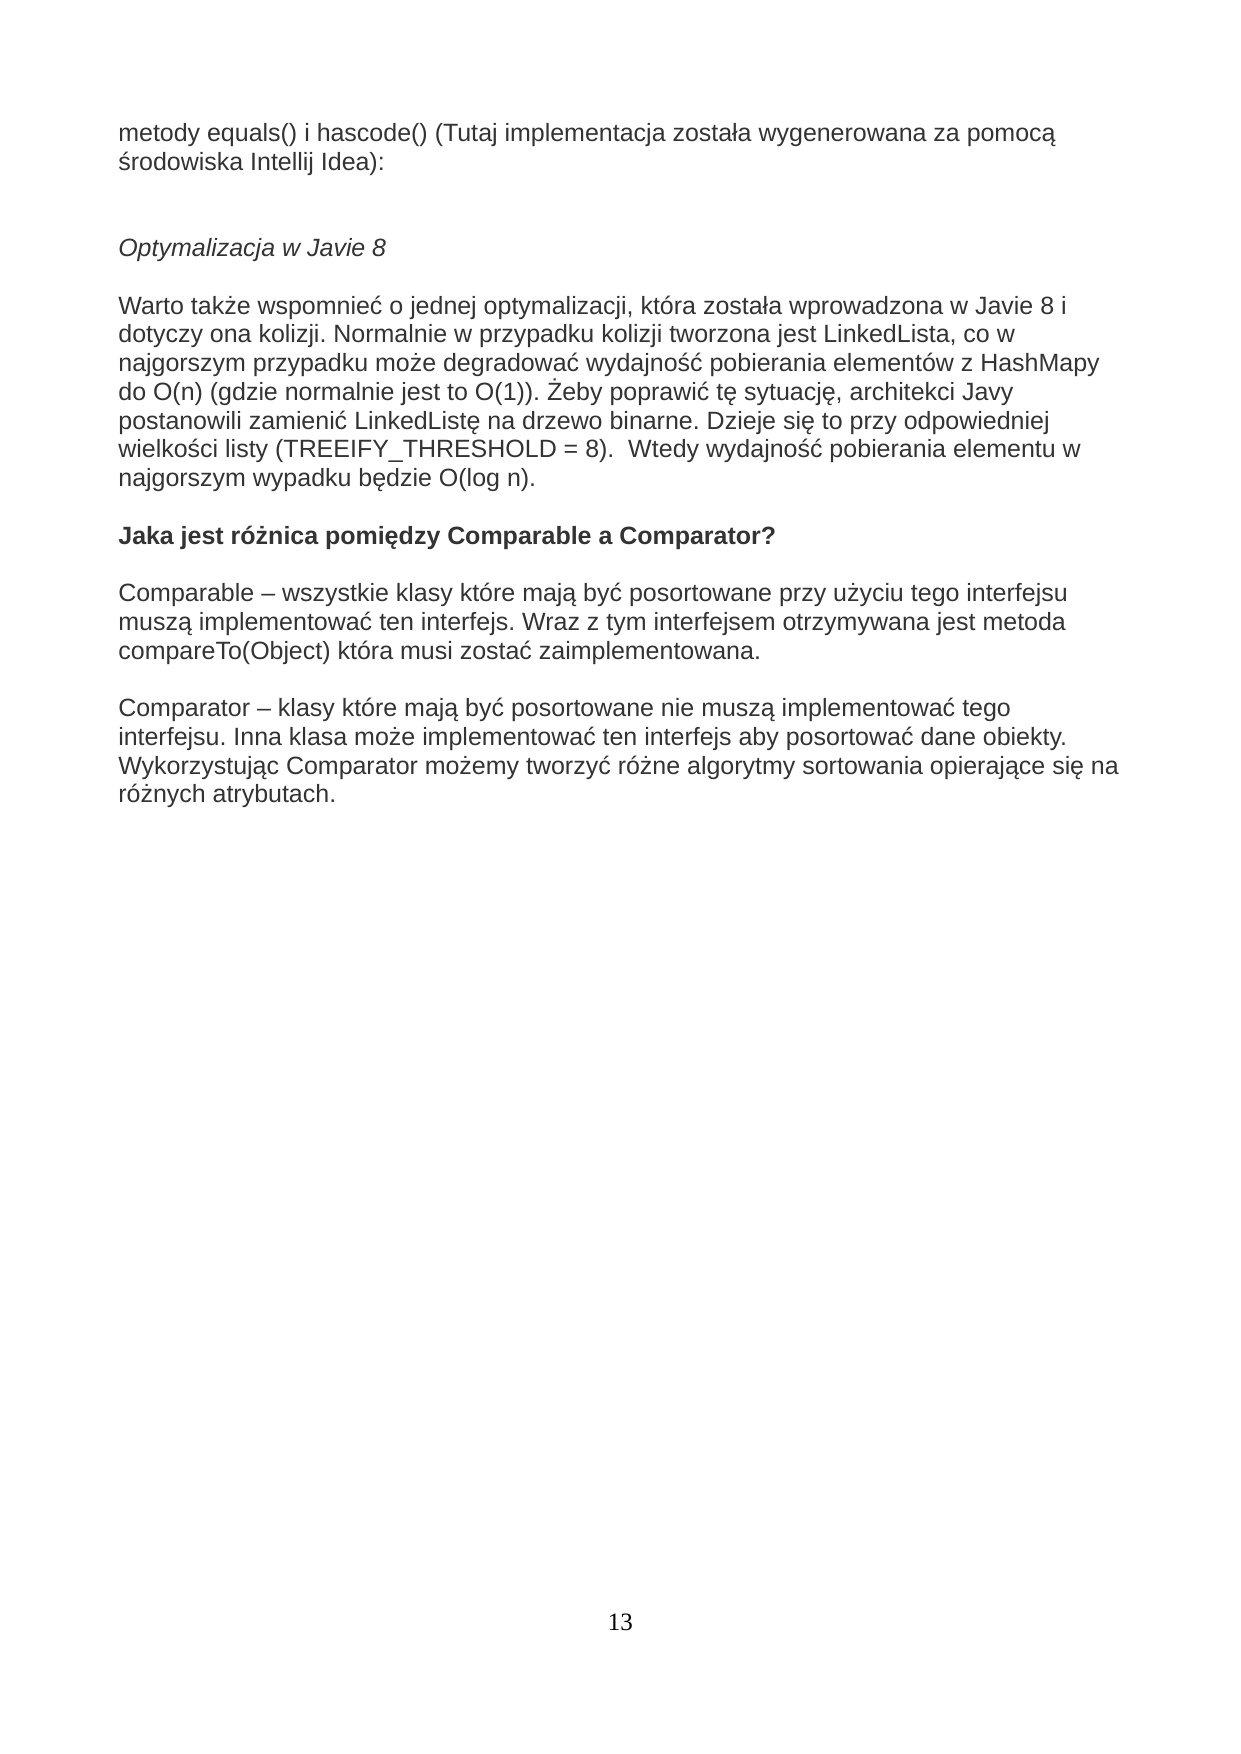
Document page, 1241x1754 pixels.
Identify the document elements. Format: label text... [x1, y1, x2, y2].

text Optymalizacja w Javie 8 [118, 176, 1122, 291]
text Comparator – klasy które mają być posortowane nie muszą implementować tego interfejsu. Inna klasa może implementować ten interfejs aby posortować dane obiekty. Wykorzystując Comparator możemy tworzyć różne algorytmy sortowania opierające się na różnych atrybutach. [118, 693, 1122, 837]
text Warto także wspomnieć o jednej optymalizacji, która została wprowadzona w Javie 8 i dotyczy ona kolizji. Normalnie w przypadku kolizji tworzona jest LinkedLista, co w najgorszym przypadku może degradować wydajność pobierania elementów z HashMapy do O(n) (gdzie normalnie jest to O(1)). Żeby poprawić tę sytuację, architekci Javy postanowili zamienić LinkedListę na drzewo binarne. Dzieje się to przy odpowiedniej wielkości listy (TREEIFY_THRESHOLD = 8). Wtedy wydajność pobierania elementu w najgorszym wypadku będzie O(log n). Jaka jest różnica pomiędzy Comparable a Comparator? Comparable – wszystkie klasy które mają być posortowane przy użyciu tego interfejsu muszą implementować ten interfejs. Wraz z tym interfejsem otrzymywana jest metoda compareTo(Object) która musi zostać zaimplementowana. [118, 291, 1122, 664]
text metody equals() i hascode() (Tutaj implementacja została wygenerowana za pomocą środowiska Intellij Idea): [118, 118, 1122, 176]
